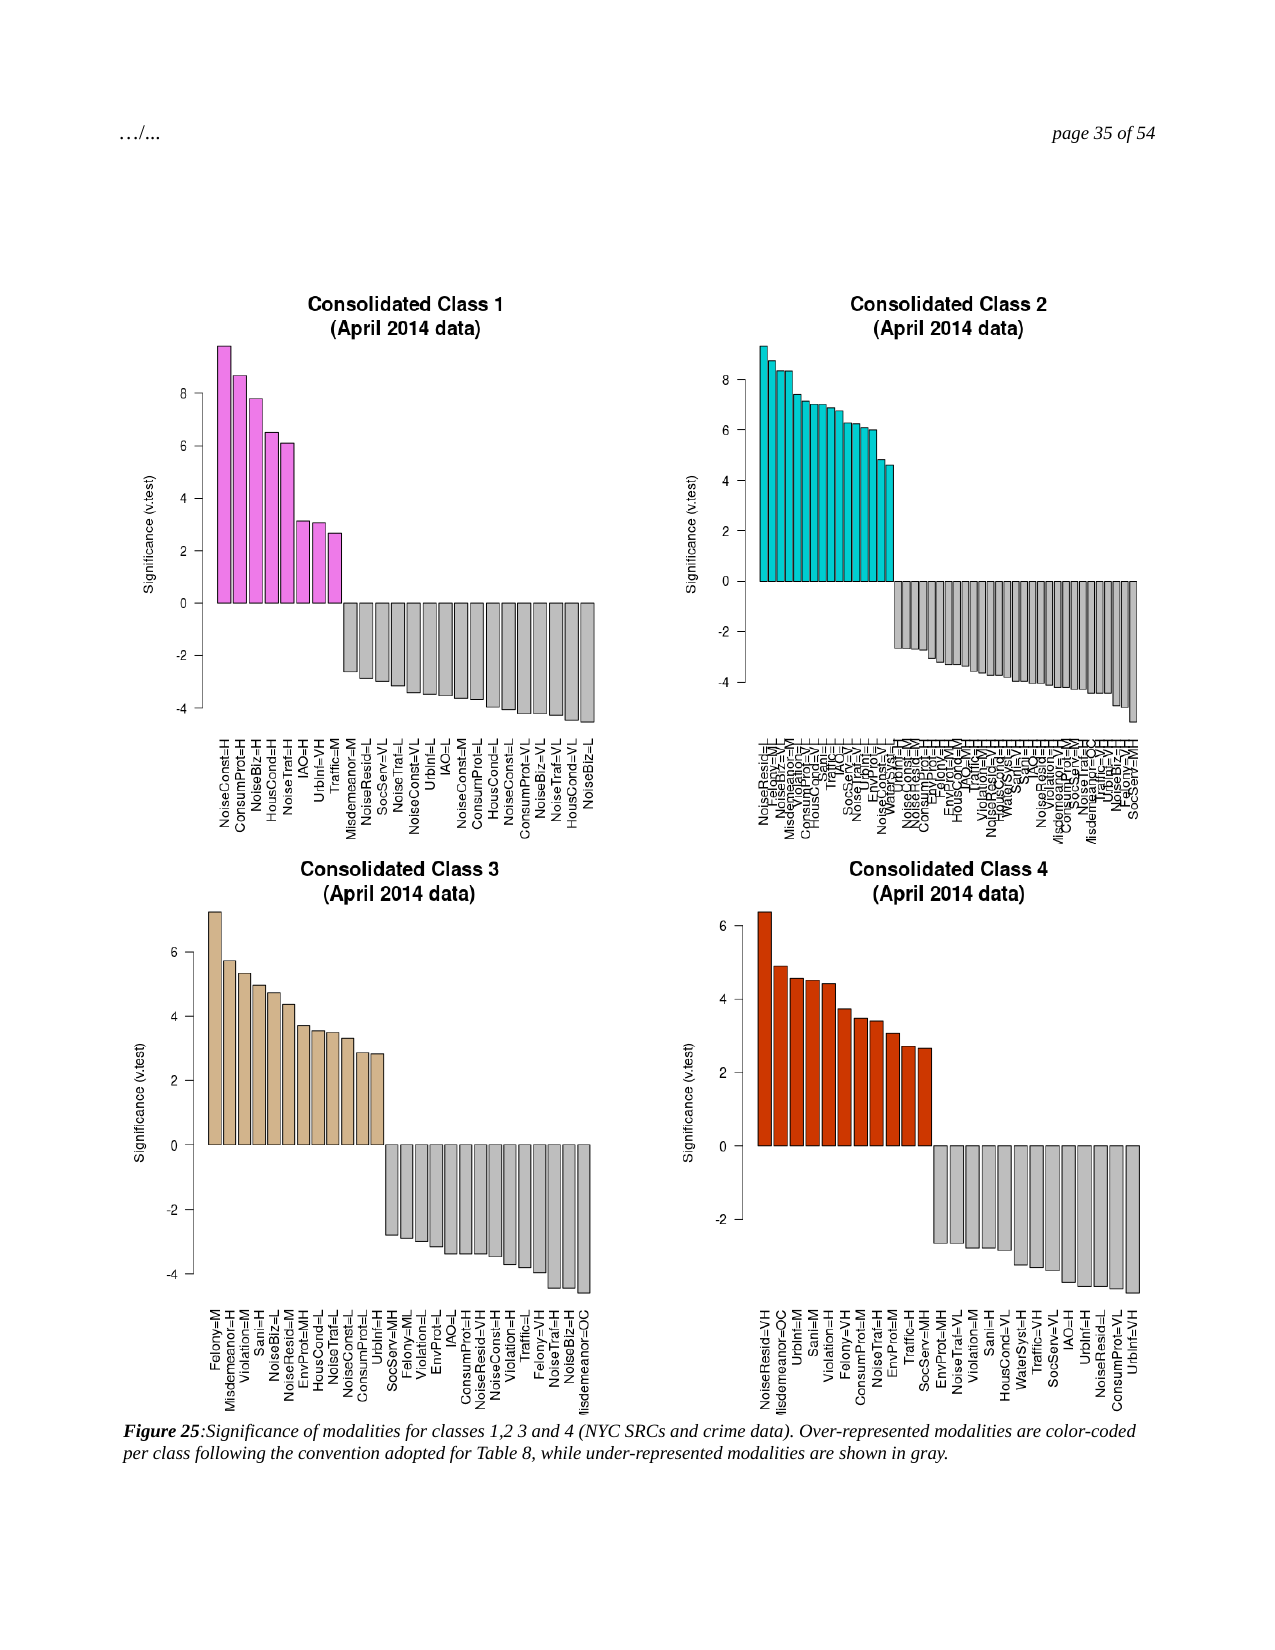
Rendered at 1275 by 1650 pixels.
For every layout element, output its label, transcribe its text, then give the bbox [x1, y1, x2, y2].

picture [126, 855, 1150, 1415]
picture [135, 286, 1149, 844]
text Figure 25:Significance of modalities for classes 1,2 3 and 4 (NYC SRCs and crime data). Over-represented modalities are color-coded per class following the convention adopted for Table 8, while under-represented modalities are shown in gray. [120, 280, 1158, 1463]
